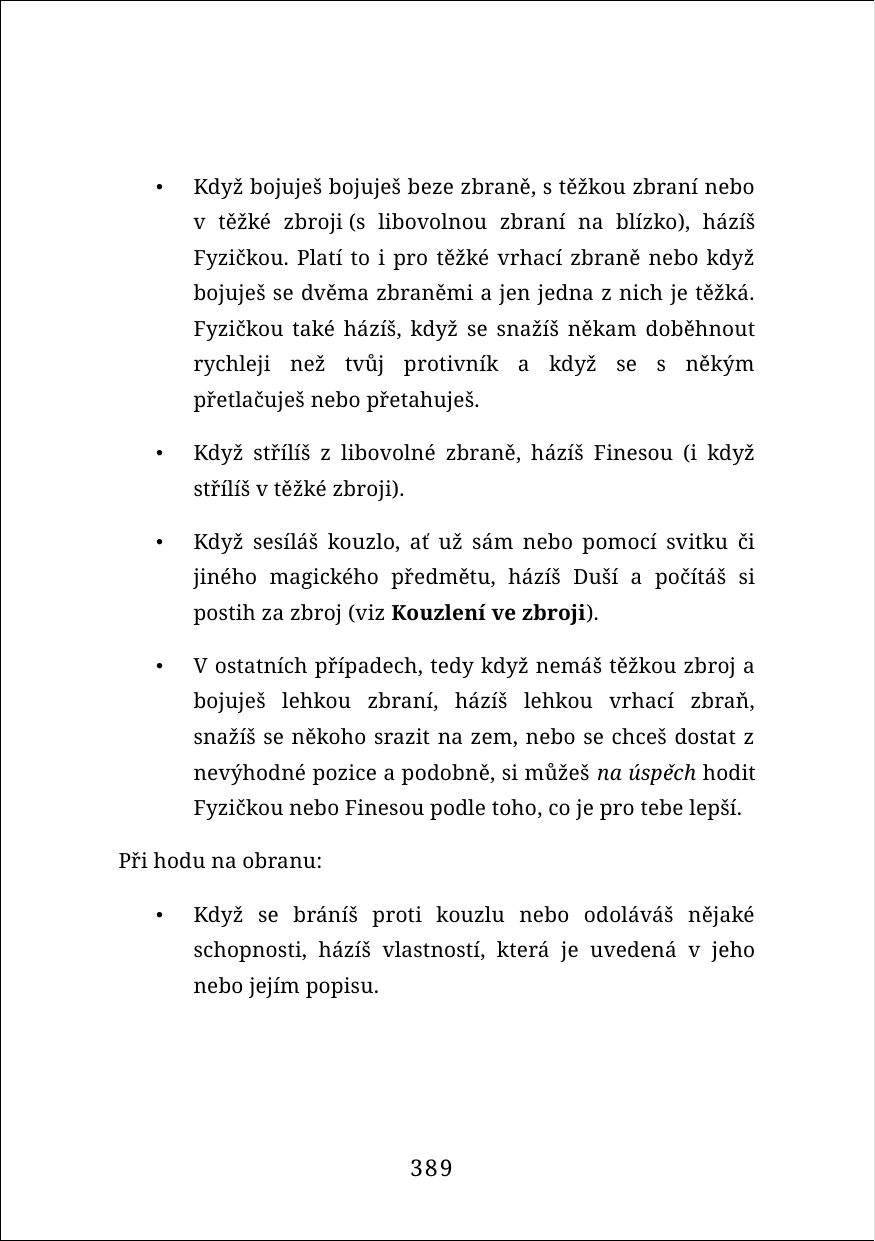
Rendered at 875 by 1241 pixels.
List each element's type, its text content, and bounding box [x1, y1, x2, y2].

list Když sesíláš kouzlo, ať už sám nebo pomocí svitku či jiného magického předmětu, házíš Duší a počítáš si postih za zbroj (viz Kouzlení ve zbroji). [156, 527, 756, 626]
list Když střílíš z libovolné zbraně, házíš Finesou (i když střílíš v těžké zbroji). [156, 438, 756, 502]
list Když bojuješ bojuješ beze zbraně, s těžkou zbraní nebo v těžké zbroji (s libovolnou zbraní na blízko), házíš Fyzičkou. Platí to i pro těžké vrhací zbraně nebo když bojuješ se dvěma zbraněmi a jen jedna z nich je těžká. Fyzičkou také házíš, když se snažíš někam doběhnout rychleji než tvůj protivník a když se s někým přetlačuješ nebo přetahuješ. [156, 172, 756, 413]
list V ostatních případech, tedy když nemáš těžkou zbroj a bojuješ lehkou zbraní, házíš lehkou vrhací zbraň, snažíš se někoho srazit na zem, nebo se chceš dostat z nevýhodné pozice a podobně, si můžeš na úspěch hodit Fyzičkou nebo Finesou podle toho, co je pro tebe lepší. [156, 651, 756, 822]
text Při hodu na obranu: [118, 846, 756, 875]
list Když se bráníš proti kouzlu nebo odoláváš nějaké schopnosti, házíš vlastností, která je uvedená v jeho nebo jejím popisu. [156, 900, 756, 999]
